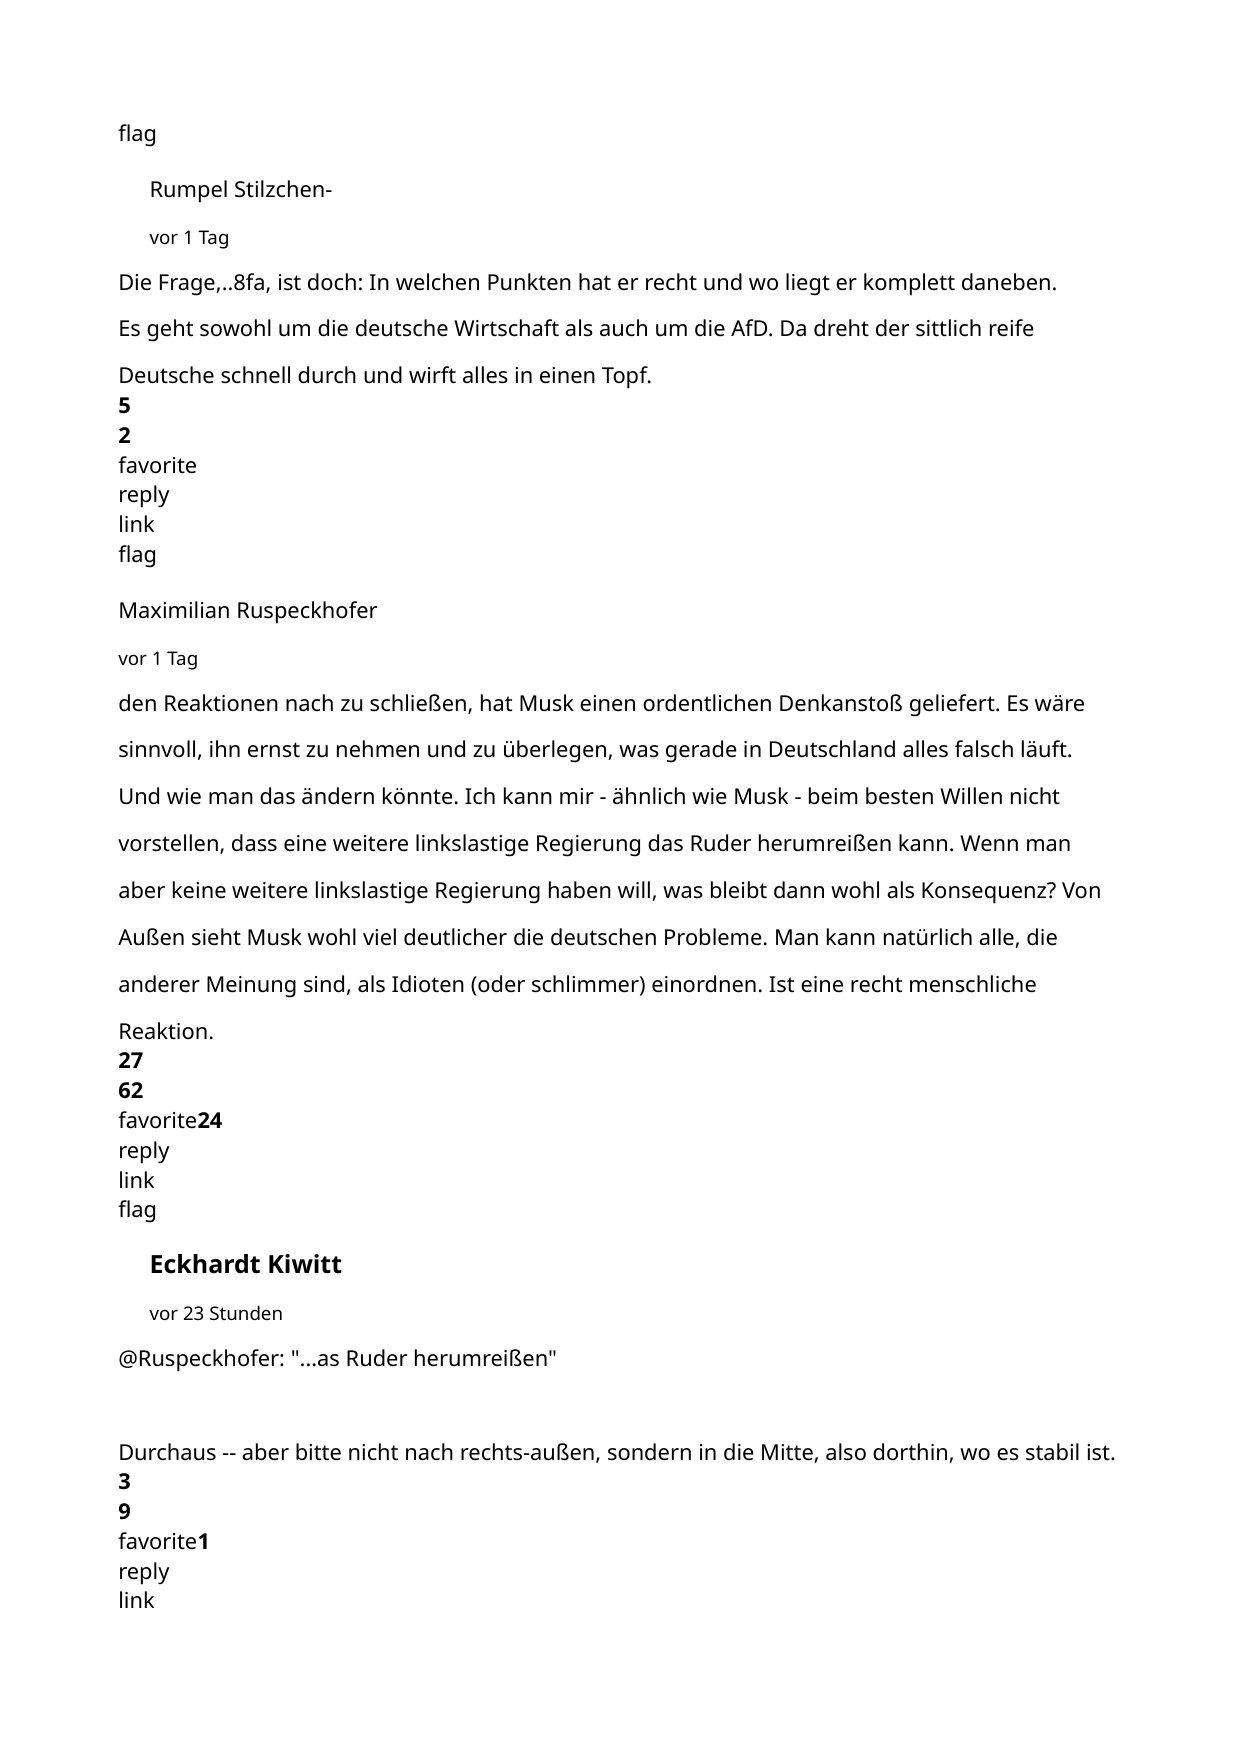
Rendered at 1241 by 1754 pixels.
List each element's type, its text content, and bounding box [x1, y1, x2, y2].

text favorite24 [118, 1105, 1122, 1135]
text reply [118, 479, 1122, 509]
text reply [118, 1135, 1122, 1164]
text flag [118, 118, 1122, 148]
text Die Frage,..8fa, ist doch: In welchen Punkten hat er recht und wo liegt er komplett daneben. Es geht sowohl um die deutsche Wirtschaft als auch um die AfD. Da dreht der sittlich reife Deutsche schnell durch und wirft alles in einen Topf. [118, 249, 1122, 390]
text 62 [118, 1075, 1122, 1105]
text 2 [118, 420, 1122, 450]
text favorite1 [118, 1526, 1122, 1556]
text flag [118, 539, 1122, 569]
text vor 1 Tag [149, 220, 1122, 249]
text 3 [118, 1466, 1122, 1496]
text favorite [118, 450, 1122, 479]
text link [118, 509, 1122, 539]
text link [118, 1164, 1122, 1194]
text reply [118, 1556, 1122, 1586]
text Maximilian Ruspeckhofer [118, 584, 1114, 625]
text vor 1 Tag [118, 641, 1122, 670]
text vor 23 Stunden [149, 1296, 1122, 1326]
text 27 [118, 1045, 1122, 1075]
text link [118, 1586, 1122, 1615]
text den Reaktionen nach zu schließen, hat Musk einen ordentlichen Denkanstoß geliefert. Es wäre sinnvoll, ihn ernst zu nehmen und zu überlegen, was gerade in Deutschland alles falsch läuft. Und wie man das ändern könnte. Ich kann mir - ähnlich wie Musk - beim besten Willen nicht vorstellen, dass eine weitere linkslastige Regierung das Ruder herumreißen kann. Wenn man aber keine weitere linkslastige Regierung haben will, was bleibt dann wohl als Konsequenz? Von Außen sieht Musk wohl viel deutlicher die deutschen Probleme. Man kann natürlich alle, die anderer Meinung sind, als Idioten (oder schlimmer) einordnen. Ist eine recht menschliche Reaktion. [118, 670, 1122, 1045]
text @Ruspeckhofer: "...as Ruder herumreißen" Durchaus -- aber bitte nicht nach rechts-außen, sondern in die Mitte, also dorthin, wo es stabil ist. [118, 1326, 1122, 1466]
text 5 [118, 390, 1122, 420]
text flag [118, 1194, 1122, 1224]
text Eckhardt Kiwitt [149, 1240, 1114, 1280]
text Rumpel Stilzchen- [149, 163, 1114, 204]
text 9 [118, 1496, 1122, 1526]
